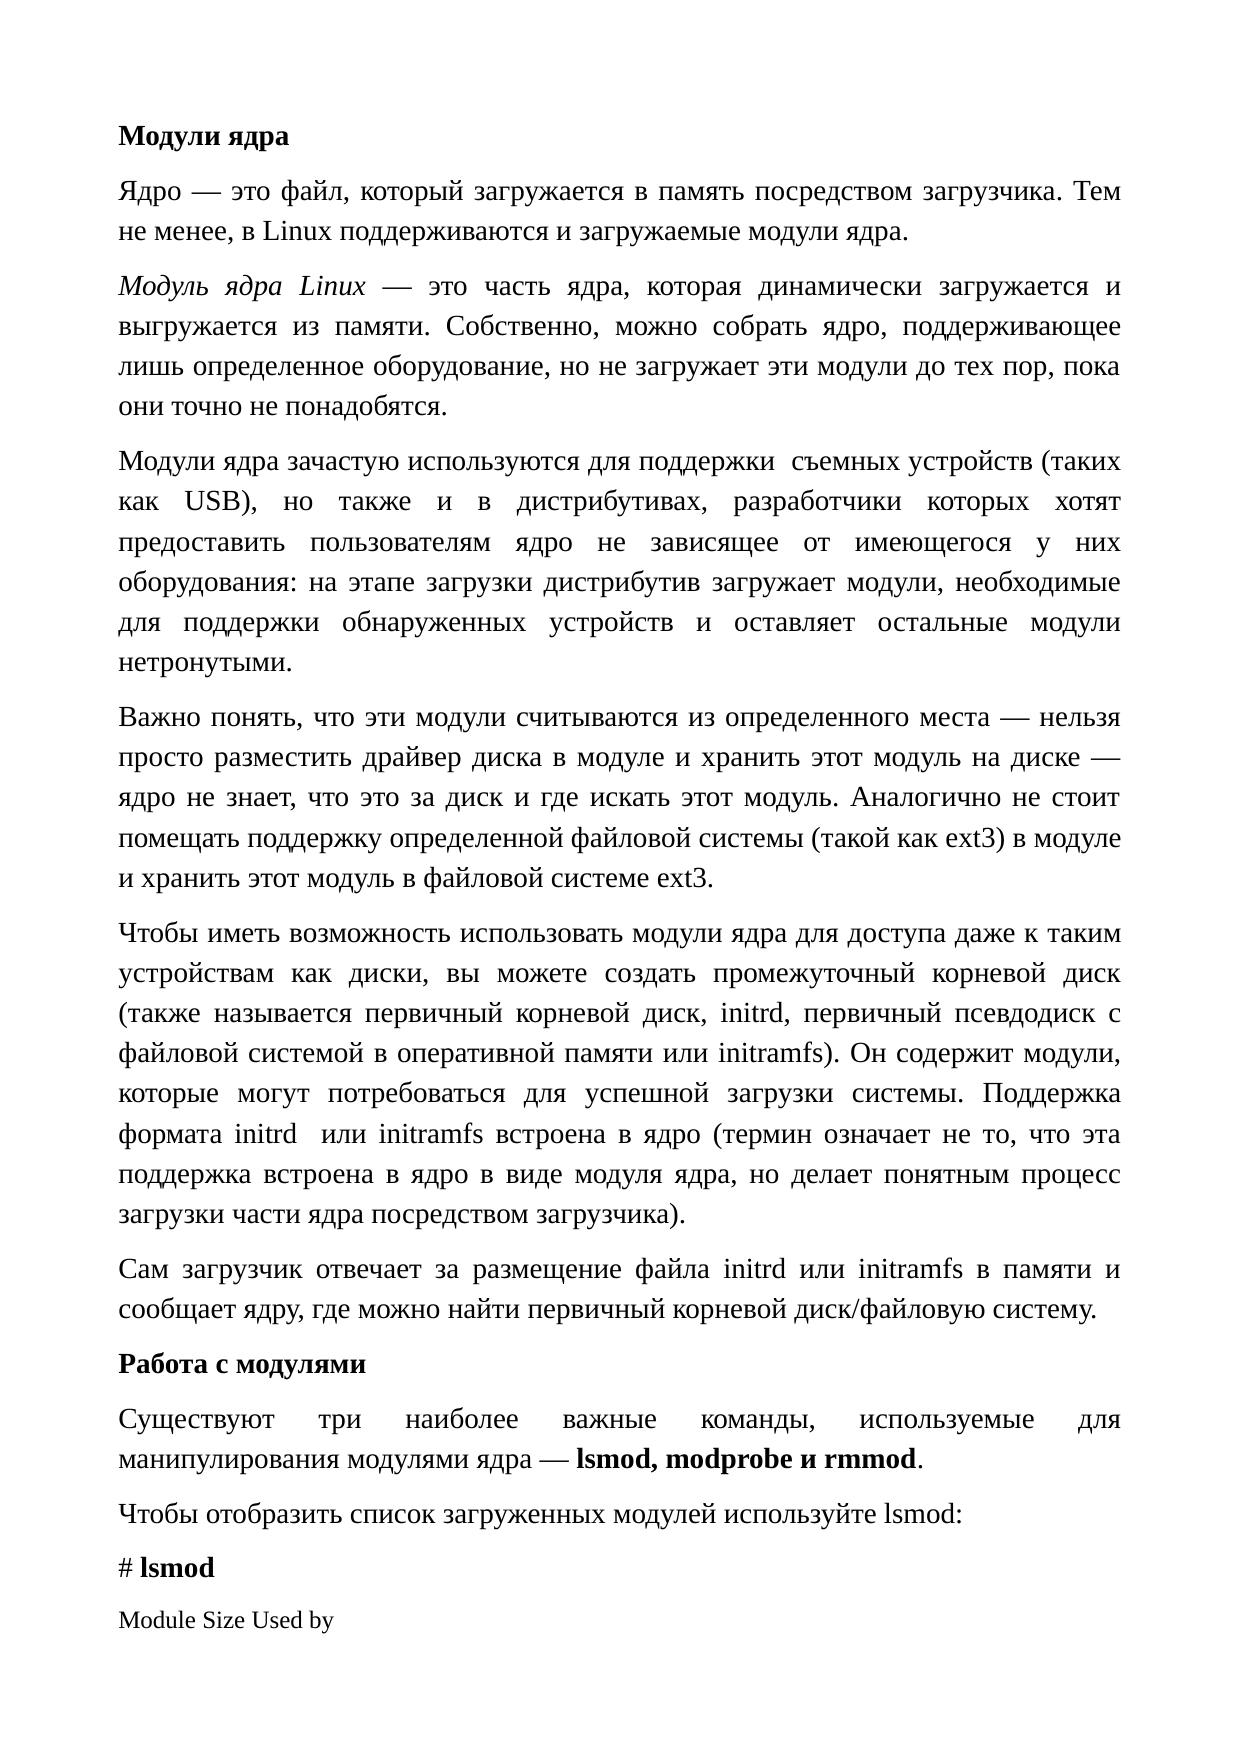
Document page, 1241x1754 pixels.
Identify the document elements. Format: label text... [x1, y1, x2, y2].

text Сам загрузчик отвечает за размещение файла initrd или initramfs в памяти и сообщает ядру, где можно найти первичный корневой диск/файловую систему. [118, 1251, 1122, 1325]
text Модуль ядра Linux — это часть ядра, которая динамически загружается и выгружается из памяти. Собственно, можно собрать ядро, поддерживающее лишь определенное оборудование, но не загружает эти модули до тех пор, пока они точно не понадобятся. [118, 268, 1122, 422]
text # lsmod [118, 1551, 1122, 1584]
text Важно понять, что эти модули считываются из определенного места — нельзя просто разместить драйвер диска в модуле и хранить этот модуль на диске — ядро не знает, что это за диск и где искать этот модуль. Аналогично не стоит помещать поддержку определенной файловой системы (такой как ext3) в модуле и хранить этот модуль в файловой системе ext3. [118, 699, 1122, 893]
text Работа с модулями [118, 1346, 1122, 1379]
text Ядро — это файл, который загружается в память посредством загрузчика. Тем не менее, в Linux поддерживаются и загружаемые модули ядра. [118, 173, 1122, 247]
text Чтобы отобразить список загруженных модулей используйте lsmod: [118, 1496, 1122, 1529]
text Существуют три наиболее важные команды, используемые для манипулирования модулями ядра — lsmod, modprobe и rmmod. [118, 1401, 1122, 1474]
text Модули ядра зачастую используются для поддержки съемных устройств (таких как USB), но также и в дистрибутивах, разработчики которых хотят предоставить пользователям ядро не зависящее от имеющегося у них оборудования: на этапе загрузки дистрибутив загружает модули, необходимые для поддержки обнаруженных устройств и оставляет остальные модули нетронутыми. [118, 443, 1122, 678]
text Чтобы иметь возможность использовать модули ядра для доступа даже к таким устройствам как диски, вы можете создать промежуточный корневой диск (также называется первичный корневой диск, initrd, первичный псевдодиск с файловой системой в оперативной памяти или initramfs). Он содержит модули, которые могут потребоваться для успешной загрузки системы. Поддержка формата initrd или initramfs встроена в ядро (термин означает не то, что эта поддержка встроена в ядро в виде модуля ядра, но делает понятным процесс загрузки части ядра посредством загрузчика). [118, 915, 1122, 1230]
text Модули ядра [118, 118, 1122, 152]
text Module Size Used by [118, 1605, 1122, 1634]
